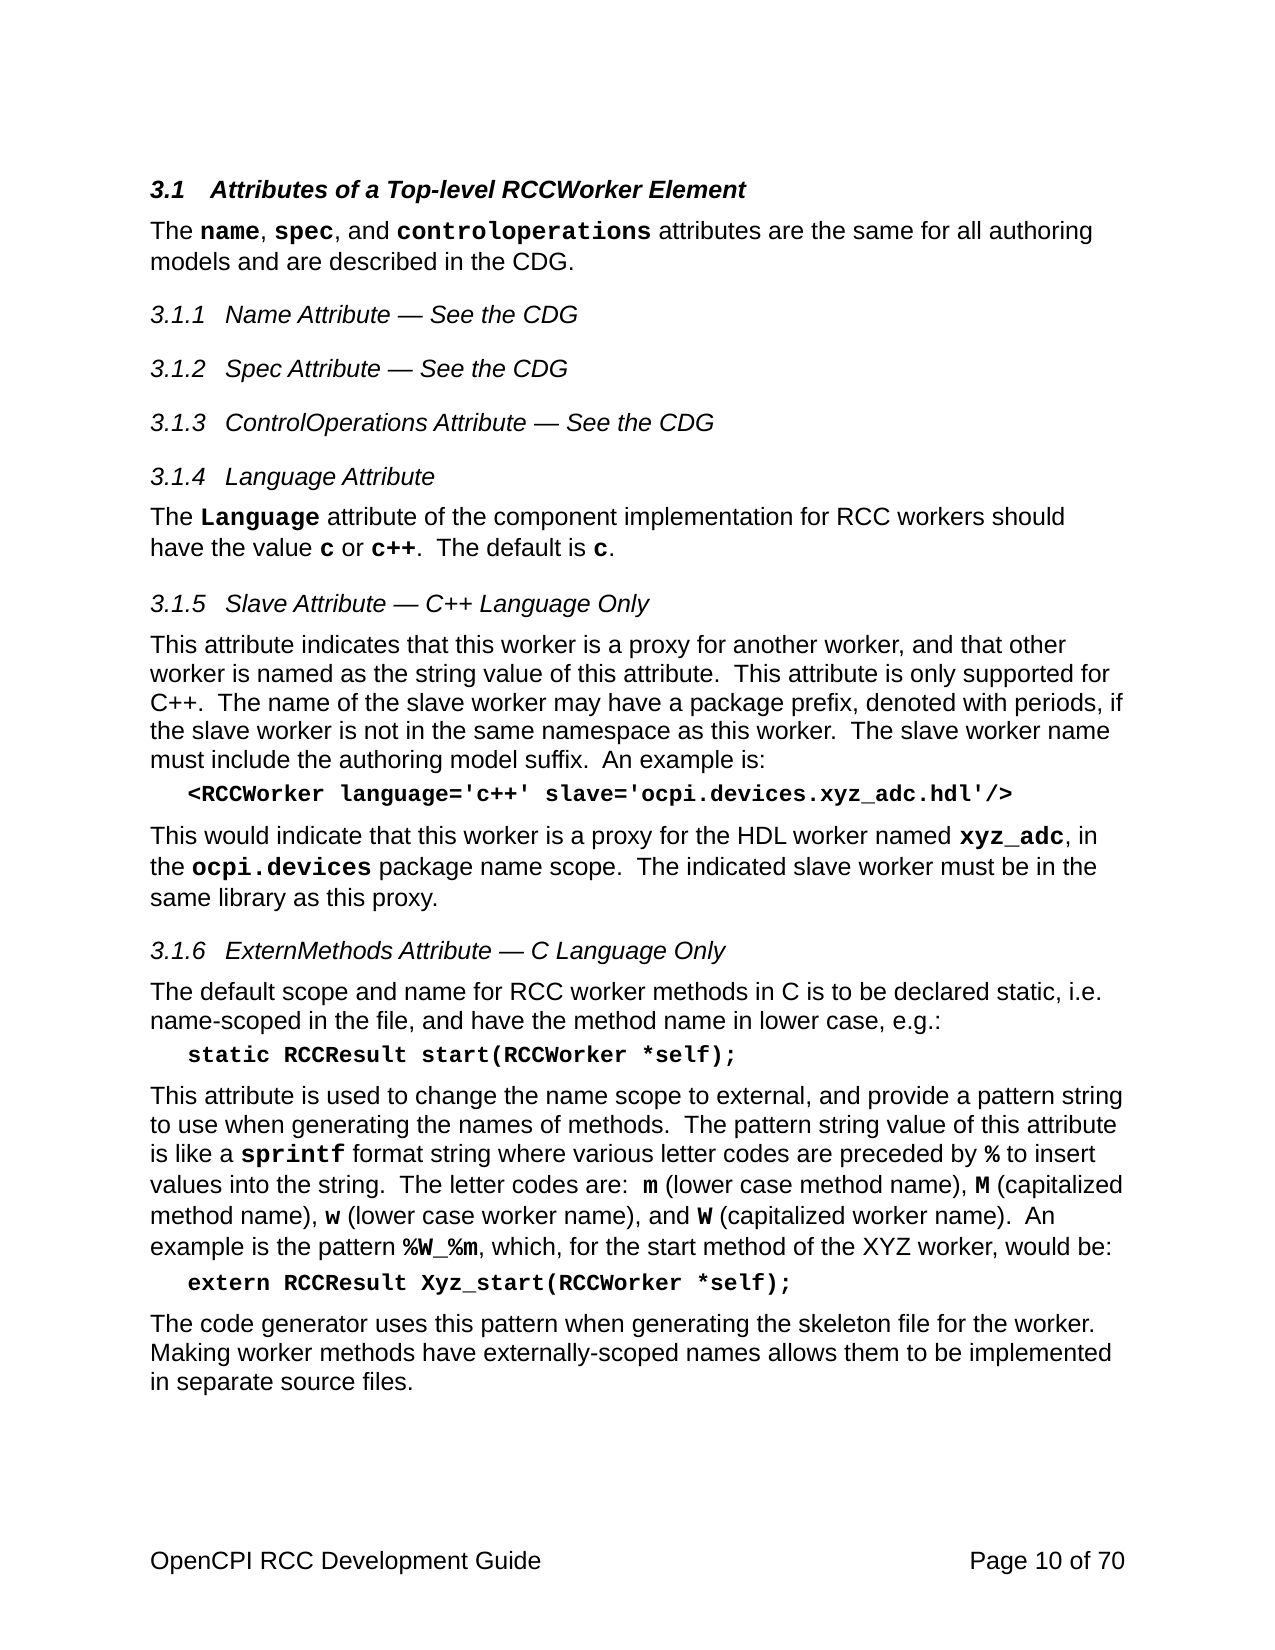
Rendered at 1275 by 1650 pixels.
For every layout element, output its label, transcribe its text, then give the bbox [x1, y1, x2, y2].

text <RCCWorker language='c++' slave='ocpi.devices.xyz_adc.hdl'/> [187, 783, 1125, 809]
text static RCCResult start(RCCWorker *self); [187, 1043, 1125, 1069]
text This attribute is used to change the name scope to external, and provide a pattern string to use when generating the names of methods. The pattern string value of this attribute is like a sprintf format string where various letter codes are preceded by % to insert values into the string. The letter codes are: m (lower case method name), M (capitalized method name), w (lower case worker name), and W (capitalized worker name). An example is the pattern %W_%m, which, for the start method of the XYZ worker, would be: [150, 1081, 1125, 1263]
text This attribute indicates that this worker is a proxy for another worker, and that other worker is named as the string value of this attribute. This attribute is only supported for C++. The name of the slave worker may have a package prefix, denoted with periods, if the slave worker is not in the same namespace as this worker. The slave worker name must include the authoring model suffix. An example is: [150, 630, 1125, 774]
text The default scope and name for RCC worker methods in C is to be declared static, i.e. name-scoped in the file, and have the method name in lower case, e.g.: [150, 977, 1125, 1034]
subtitle ControlOperations Attribute — See the CDG [150, 408, 1125, 437]
subtitle Attributes of a Top-level RCCWorker Element [150, 175, 1125, 204]
text The Language attribute of the component implementation for RCC workers should have the value c or c++. The default is c. [150, 502, 1125, 564]
subtitle Spec Attribute — See the CDG [150, 354, 1125, 383]
text This would indicate that this worker is a proxy for the HDL worker named xyz_adc, in the ocpi.devices package name scope. The indicated slave worker must be in the same library as this proxy. [150, 821, 1125, 911]
subtitle ExternMethods Attribute — C Language Only [150, 936, 1125, 965]
text The code generator uses this pattern when generating the skeleton file for the worker. Making worker methods have externally-scoped names allows them to be implemented in separate source files. [150, 1309, 1125, 1396]
subtitle Slave Attribute — C++ Language Only [150, 589, 1125, 618]
subtitle Language Attribute [150, 462, 1125, 490]
subtitle Name Attribute — See the CDG [150, 300, 1125, 329]
text The name, spec, and controloperations attributes are the same for all authoring models and are described in the CDG. [150, 216, 1125, 275]
text extern RCCResult Xyz_start(RCCWorker *self); [187, 1272, 1125, 1297]
